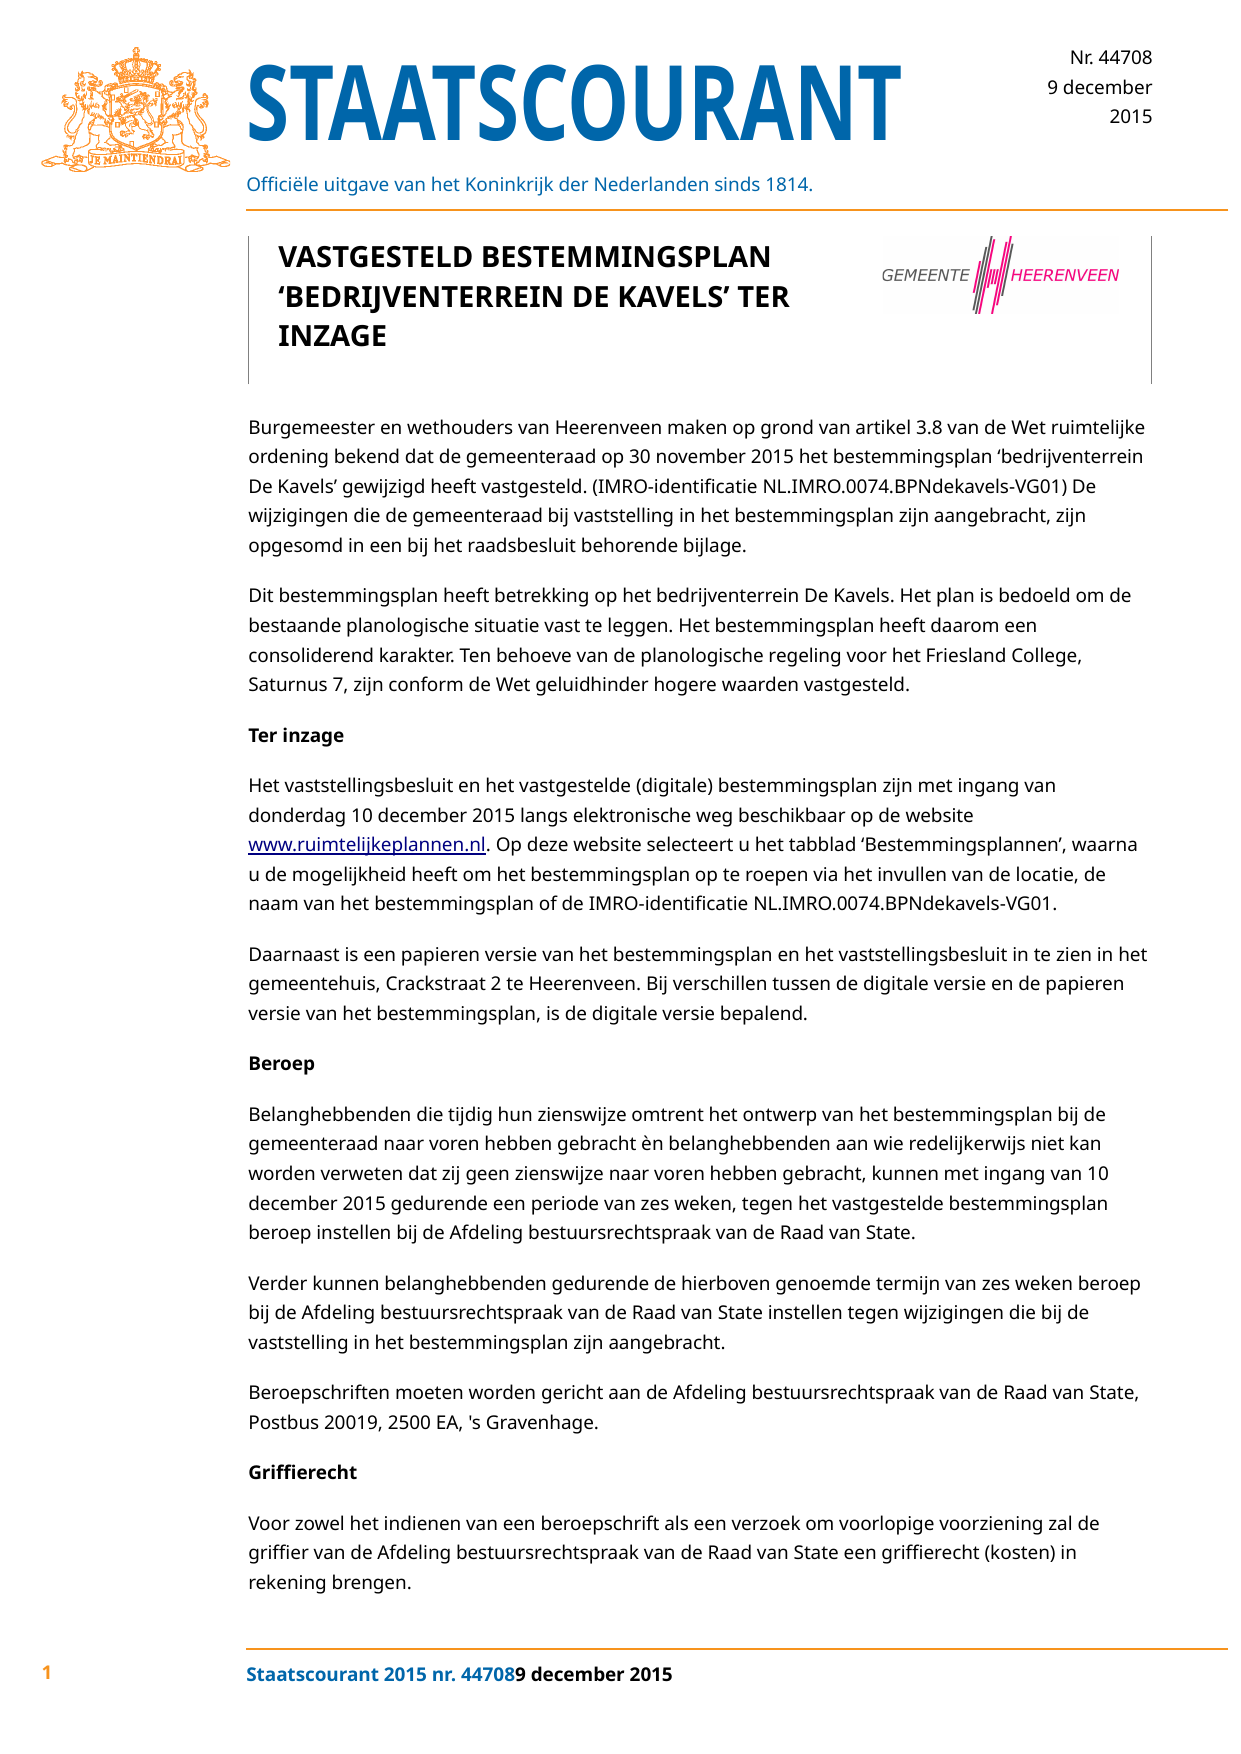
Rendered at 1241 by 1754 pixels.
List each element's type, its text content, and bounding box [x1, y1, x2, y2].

text Daarnaast is een papieren versie van het bestemmingsplan en het vaststellingsbesluit in te zien in het gemeentehuis, Crackstraat 2 te Heerenveen. Bij verschillen tussen de digitale versie en de papieren versie van het bestemmingsplan, is de digitale versie bepalend. [248, 941, 1152, 1026]
table_header VASTGESTELD BESTEMMINGSPLAN ‘BEDRIJVENTERREIN DE KAVELS’ TER INZAGE [249, 236, 850, 384]
table_header [850, 236, 1151, 384]
text Verder kunnen belanghebbenden gedurende de hierboven genoemde termijn van zes weken beroep bij de Afdeling bestuursrechtspraak van de Raad van State instellen tegen wijzigingen die bij de vaststelling in het bestemmingsplan zijn aangebracht. [248, 1270, 1152, 1355]
text Het vaststellingsbesluit en het vastgestelde (digitale) bestemmingsplan zijn met ingang van donderdag 10 december 2015 langs elektronische weg beschikbaar op de website www.ruimtelijkeplannen.nl. Op deze website selecteert u het tabblad ‘Bestemmingsplannen’, waarna u de mogelijkheid heeft om het bestemmingsplan op te roepen via het invullen van de locatie, de naam van het bestemmingsplan of de IMRO-identificatie NL.IMRO.0074.BPNdekavels-VG01. [248, 772, 1152, 916]
text Griffierecht [248, 1459, 1152, 1485]
text Beroepschriften moeten worden gericht aan de Afdeling bestuursrechtspraak van de Raad van State, Postbus 20019, 2500 EA, 's Gravenhage. [248, 1379, 1152, 1435]
text Dit bestemmingsplan heeft betrekking op het bedrijventerrein De Kavels. Het plan is bedoeld om de bestaande planologische situatie vast te leggen. Het bestemmingsplan heeft daarom een consoliderend karakter. Ten behoeve van de planologische regeling voor het Friesland College, Saturnus 7, zijn conform de Wet geluidhinder hogere waarden vastgesteld. [248, 583, 1152, 697]
text Ter inzage [248, 722, 1152, 748]
text Voor zowel het indienen van een beroepschrift als een verzoek om voorlopige voorziening zal de griffier van de Afdeling bestuursrechtspraak van de Raad van State een griffierecht (kosten) in rekening brengen. [248, 1510, 1152, 1595]
picture [41, 47, 231, 172]
text Burgemeester en wethouders van Heerenveen maken op grond van artikel 3.8 van de Wet ruimtelijke ordening bekend dat de gemeenteraad op 30 november 2015 het bestemmingsplan ‘bedrijventerrein De Kavels’ gewijzigd heeft vastgesteld. (IMRO-identificatie NL.IMRO.0074.BPNdekavels-VG01) De wijzigingen die de gemeenteraad bij vaststelling in het bestemmingsplan zijn aangebracht, zijn opgesomd in een bij het raadsbesluit behorende bijlage. [248, 414, 1152, 558]
text Beroep [248, 1051, 1152, 1076]
picture [882, 236, 1119, 314]
text Belanghebbenden die tijdig hun zienswijze omtrent het ontwerp van het bestemmingsplan bij de gemeenteraad naar voren hebben gebracht èn belanghebbenden aan wie redelijkerwijs niet kan worden verweten dat zij geen zienswijze naar voren hebben gebracht, kunnen met ingang van 10 december 2015 gedurende een periode van zes weken, tegen het vastgestelde bestemmingsplan beroep instellen bij de Afdeling bestuursrechtspraak van de Raad van State. [248, 1101, 1152, 1245]
